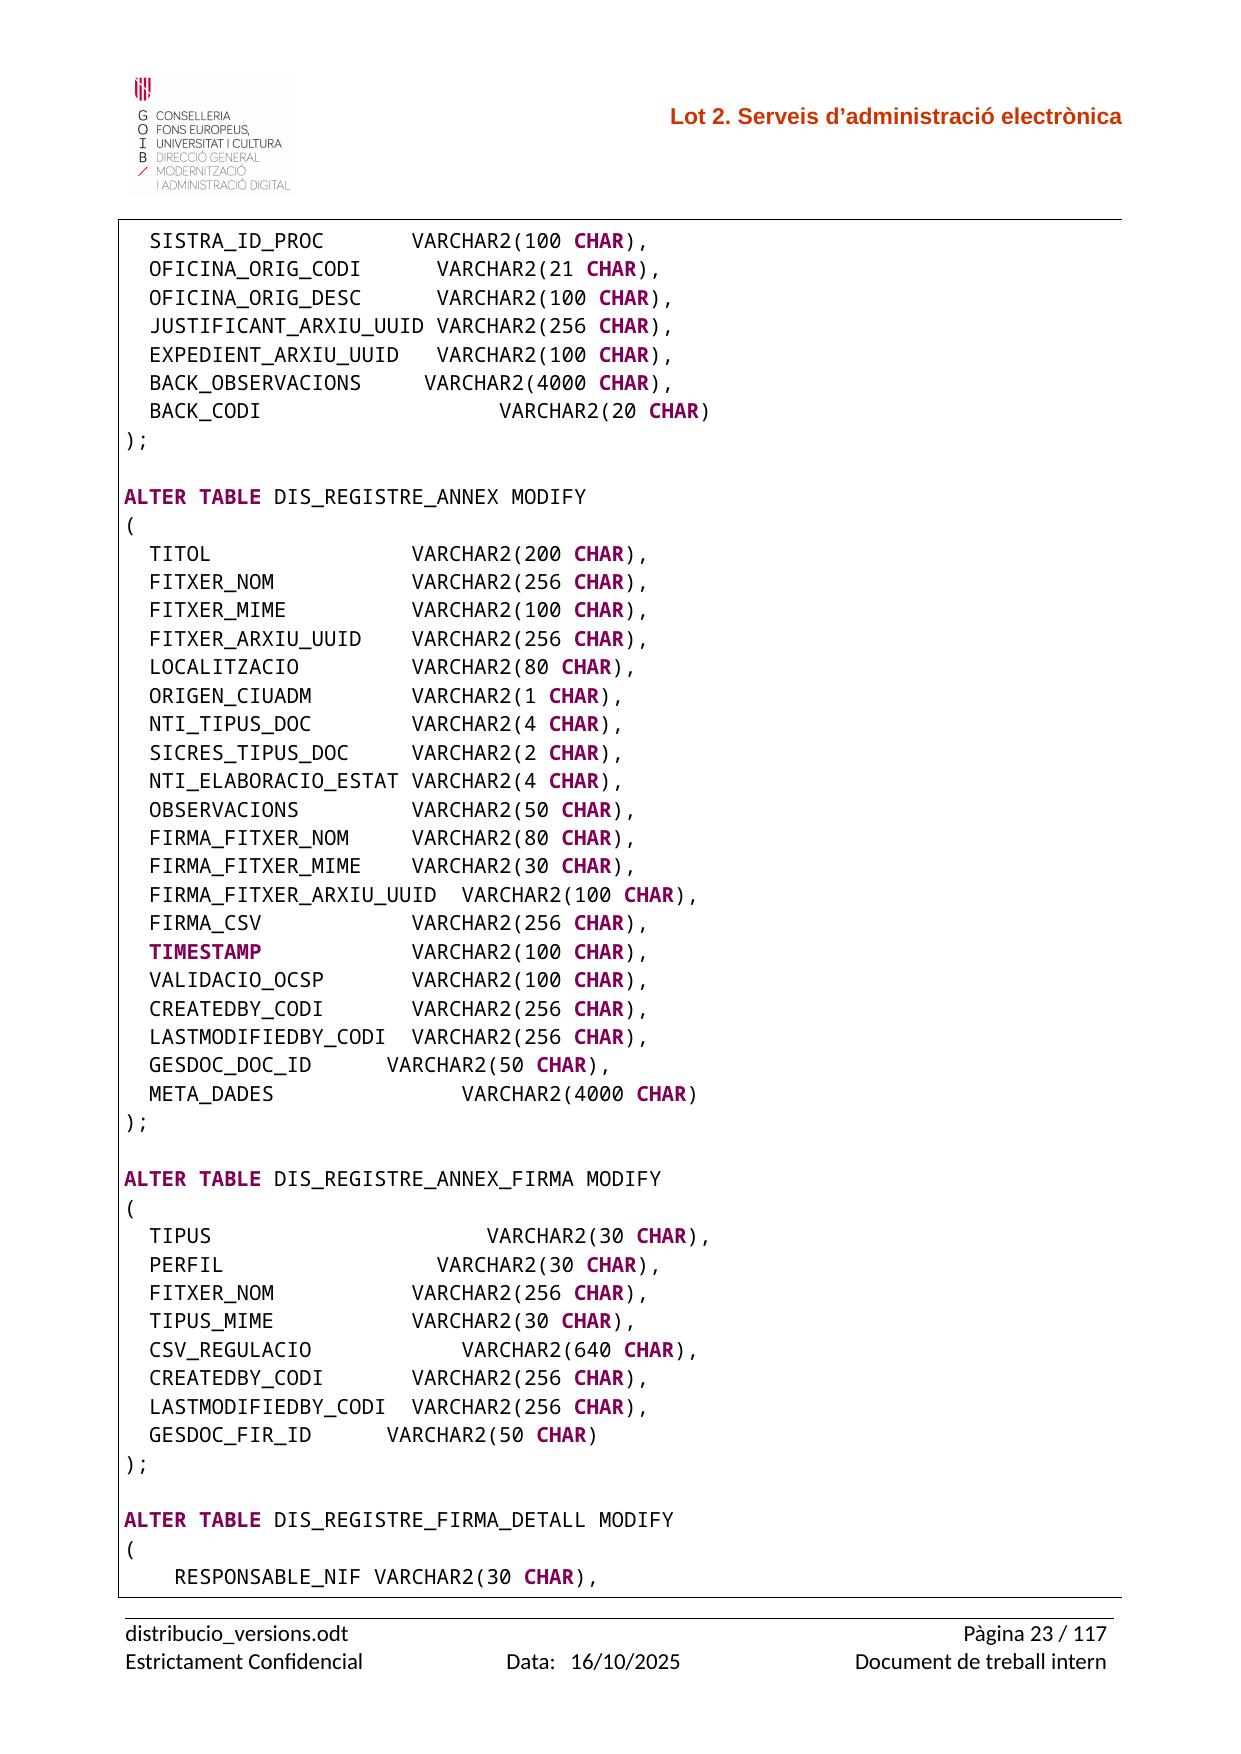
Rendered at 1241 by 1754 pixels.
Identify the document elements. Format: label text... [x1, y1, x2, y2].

picture [126, 70, 299, 197]
table_header SISTRA_ID_PROC VARCHAR2(100 CHAR), OFICINA_ORIG_CODI VARCHAR2(21 CHAR), OFICINA_ORIG_DESC VARCHAR2(100 CHAR), JUSTIFICANT_ARXIU_UUID VARCHAR2(256 CHAR), EXPEDIENT_ARXIU_UUID VARCHAR2(100 CHAR), BACK_OBSERVACIONS VARCHAR2(4000 CHAR), BACK_CODI VARCHAR2(20 CHAR) ); ALTER TABLE DIS_REGISTRE_ANNEX MODIFY ( TITOL VARCHAR2(200 CHAR), FITXER_NOM VARCHAR2(256 CHAR), FITXER_MIME VARCHAR2(100 CHAR), FITXER_ARXIU_UUID VARCHAR2(256 CHAR), LOCALITZACIO VARCHAR2(80 CHAR), ORIGEN_CIUADM VARCHAR2(1 CHAR), NTI_TIPUS_DOC VARCHAR2(4 CHAR), SICRES_TIPUS_DOC VARCHAR2(2 CHAR), NTI_ELABORACIO_ESTAT VARCHAR2(4 CHAR), OBSERVACIONS VARCHAR2(50 CHAR), FIRMA_FITXER_NOM VARCHAR2(80 CHAR), FIRMA_FITXER_MIME VARCHAR2(30 CHAR), FIRMA_FITXER_ARXIU_UUID VARCHAR2(100 CHAR), FIRMA_CSV VARCHAR2(256 CHAR), TIMESTAMP VARCHAR2(100 CHAR), VALIDACIO_OCSP VARCHAR2(100 CHAR), CREATEDBY_CODI VARCHAR2(256 CHAR), LASTMODIFIEDBY_CODI VARCHAR2(256 CHAR), GESDOC_DOC_ID VARCHAR2(50 CHAR), META_DADES VARCHAR2(4000 CHAR) ); ALTER TABLE DIS_REGISTRE_ANNEX_FIRMA MODIFY ( TIPUS VARCHAR2(30 CHAR), PERFIL VARCHAR2(30 CHAR), FITXER_NOM VARCHAR2(256 CHAR), TIPUS_MIME VARCHAR2(30 CHAR), CSV_REGULACIO VARCHAR2(640 CHAR), CREATEDBY_CODI VARCHAR2(256 CHAR), LASTMODIFIEDBY_CODI VARCHAR2(256 CHAR), GESDOC_FIR_ID VARCHAR2(50 CHAR) ); ALTER TABLE DIS_REGISTRE_FIRMA_DETALL MODIFY ( RESPONSABLE_NIF VARCHAR2(30 CHAR), [119, 220, 1122, 1597]
